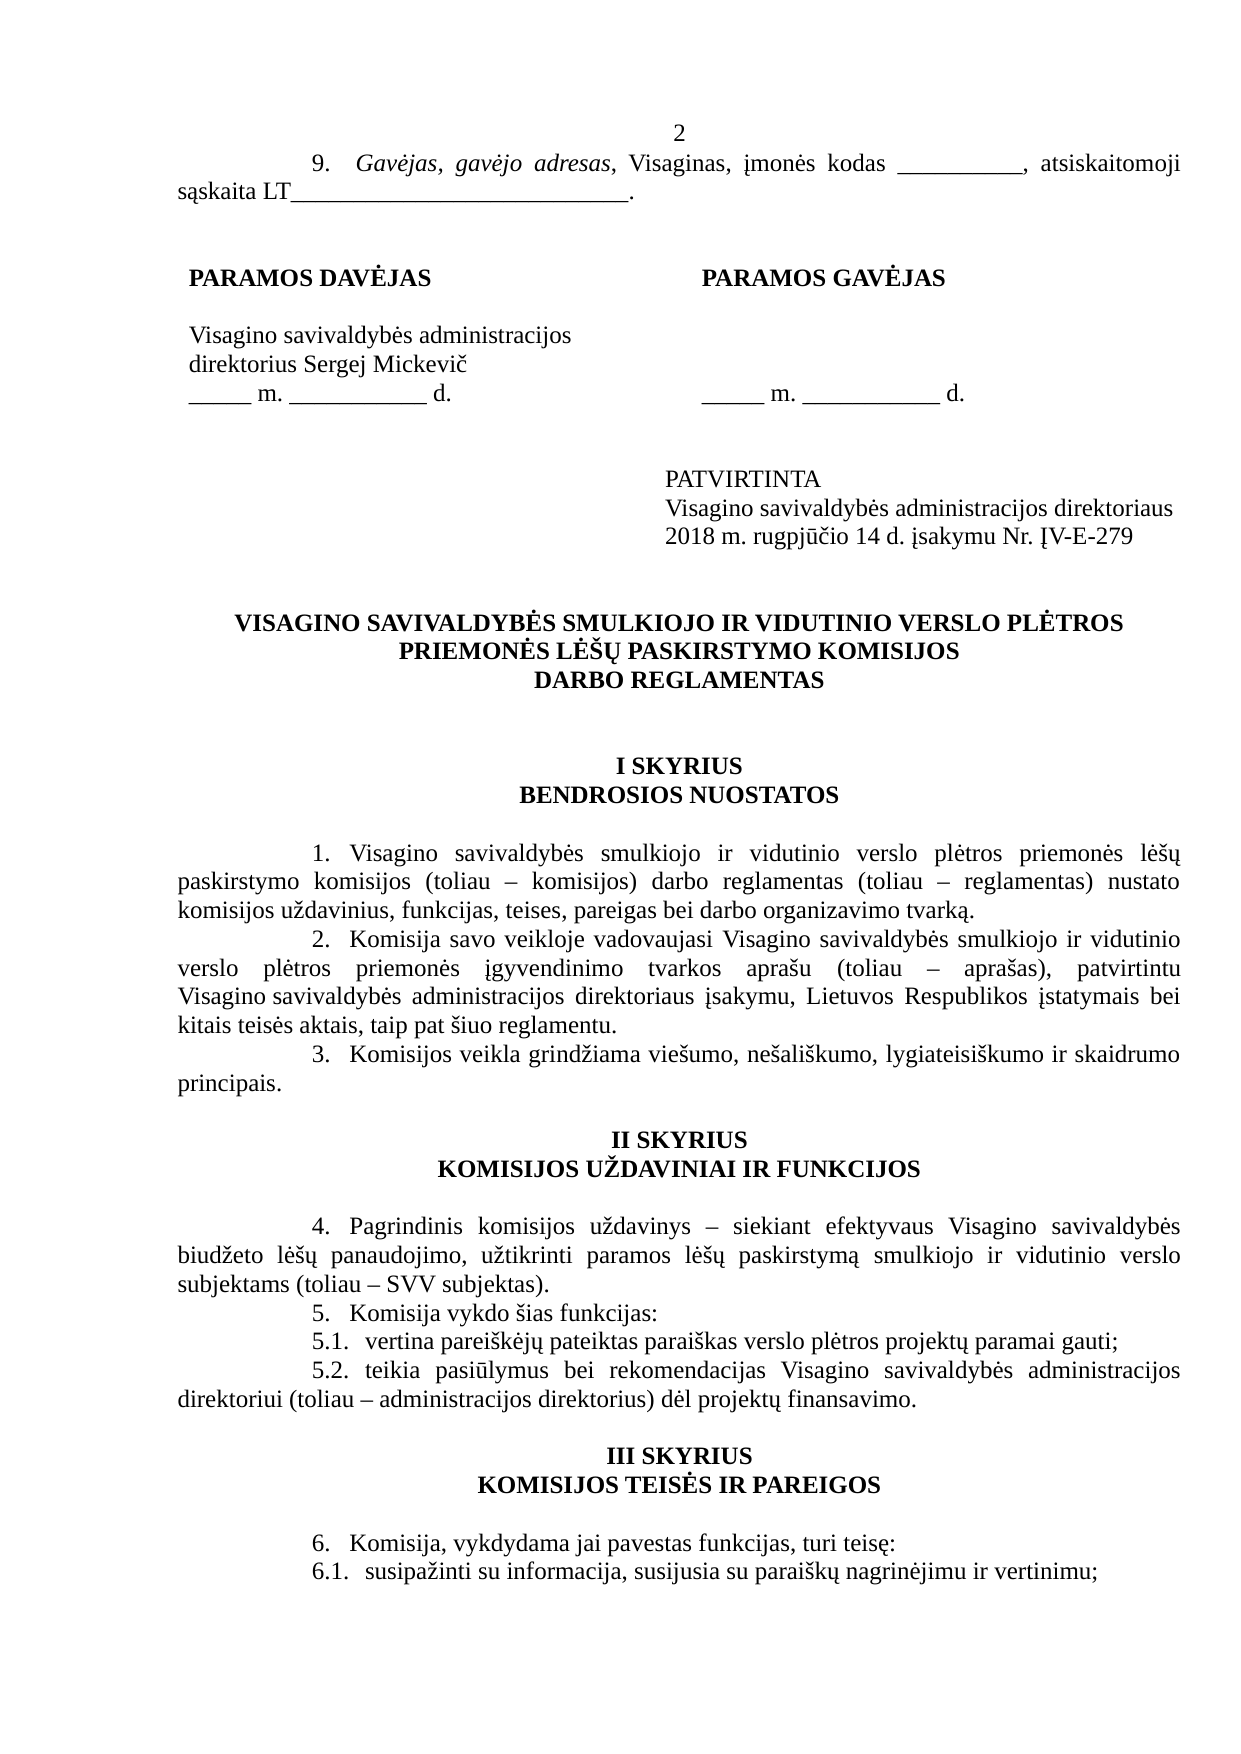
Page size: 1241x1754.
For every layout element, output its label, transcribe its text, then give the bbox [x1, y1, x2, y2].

text 4. Pagrindinis komisijos uždavinys – siekiant efektyvaus Visagino savivaldybės biudžeto lėšų panaudojimo, užtikrinti paramos lėšų paskirstymą smulkiojo ir vidutinio verslo subjektams (toliau – SVV subjektas). [177, 1211, 1181, 1298]
text 5.1. vertina pareiškėjų pateiktas paraiškas verslo plėtros projektų paramai gauti; [177, 1326, 1181, 1355]
text 5.2. teikia pasiūlymus bei rekomendacijas Visagino savivaldybės administracijos direktoriui (toliau – administracijos direktorius) dėl projektų finansavimo. [177, 1355, 1181, 1413]
text 2018 m. rugpjūčio 14 d. įsakymu Nr. ĮV-E-279 [177, 521, 1181, 550]
text KOMISIJOS TEISĖS IR PAREIGOS [177, 1470, 1181, 1499]
text II SKYRIUS [177, 1125, 1181, 1154]
text PATVIRTINTA [177, 464, 1181, 493]
text 9. Gavėjas, gavėjo adresas, Visaginas, įmonės kodas __________, atsiskaitomoji sąskaita LT___________________________. [177, 148, 1181, 205]
text III SKYRIUS [177, 1441, 1181, 1470]
text KOMISIJOS UŽDAVINIAI IR FUNKCIJOS [177, 1154, 1181, 1183]
text 5. Komisija vykdo šias funkcijas: [177, 1298, 1181, 1326]
text Visagino savivaldybės administracijos direktoriaus [177, 493, 1181, 521]
text I SKYRIUS [177, 751, 1181, 780]
table_header PARAMOS DAVĖJAS Visagino savivaldybės administracijos direktorius Sergej Mickevič _____ m. ___________ d. [177, 263, 690, 406]
table_header PARAMOS GAVĖJAS _____ m. ___________ d. [690, 263, 1204, 406]
text DARBO REGLAMENTAS [177, 665, 1181, 694]
text 6. Komisija, vykdydama jai pavestas funkcijas, turi teisę: [177, 1528, 1181, 1556]
text 1. Visagino savivaldybės smulkiojo ir vidutinio verslo plėtros priemonės lėšų paskirstymo komisijos (toliau – komisijos) darbo reglamentas (toliau – reglamentas) nustato komisijos uždavinius, funkcijas, teises, pareigas bei darbo organizavimo tvarką. [177, 838, 1181, 924]
text 3. Komisijos veikla grindžiama viešumo, nešališkumo, lygiateisiškumo ir skaidrumo principais. [177, 1039, 1181, 1096]
text BENDROSIOS NUOSTATOS [177, 780, 1181, 809]
text 6.1. susipažinti su informacija, susijusia su paraiškų nagrinėjimu ir vertinimu; [177, 1556, 1181, 1585]
text 2. Komisija savo veikloje vadovaujasi Visagino savivaldybės smulkiojo ir vidutinio verslo plėtros priemonės įgyvendinimo tvarkos aprašu (toliau – aprašas), patvirtintu Visagino savivaldybės administracijos direktoriaus įsakymu, Lietuvos Respublikos įstatymais bei kitais teisės aktais, taip pat šiuo reglamentu. [177, 924, 1181, 1039]
text VISAGINO SAVIVALDYBĖS SMULKIOJO IR VIDUTINIO VERSLO PLĖTROS priemonės LĖŠŲ PASKIRSTYMO KOMISIJOS [177, 608, 1181, 665]
